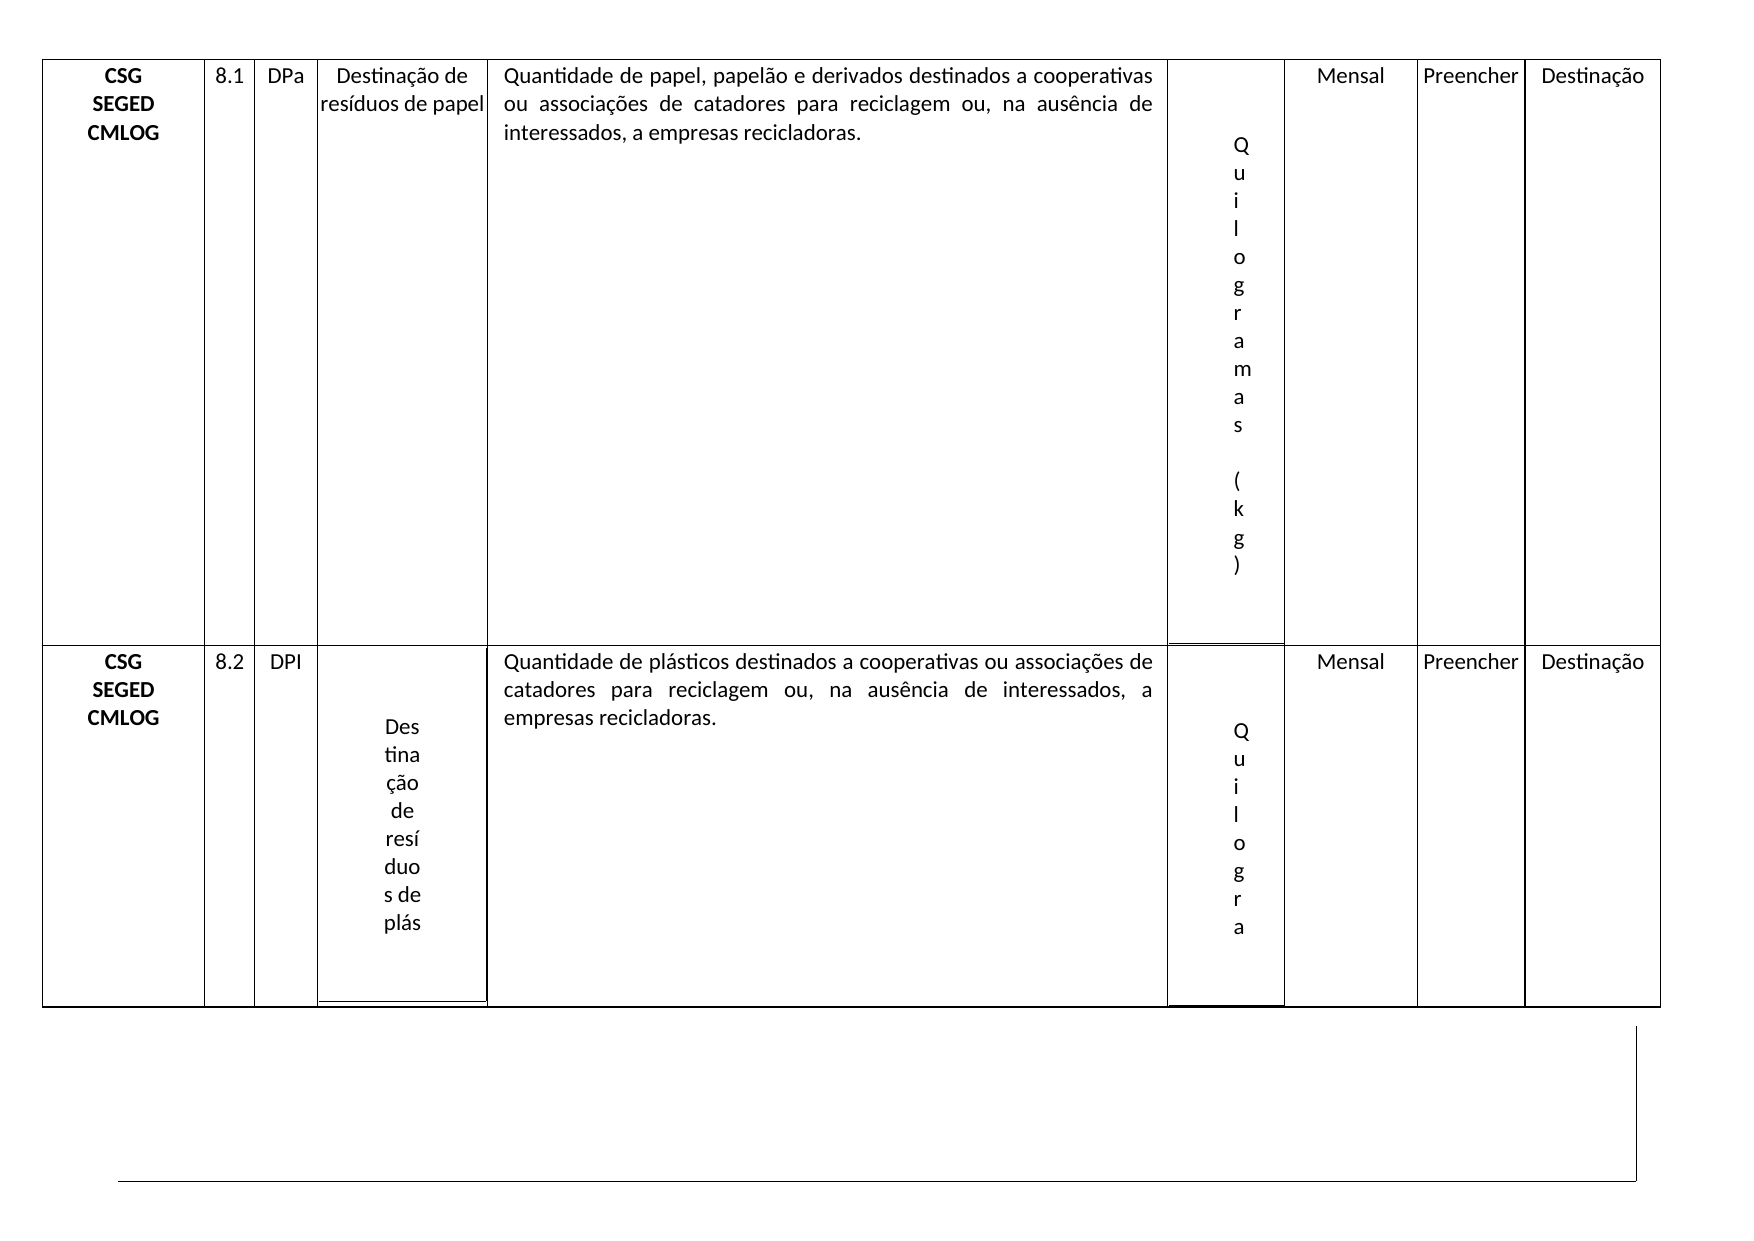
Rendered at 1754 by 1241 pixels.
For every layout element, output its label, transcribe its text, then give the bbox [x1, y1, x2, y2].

table_cell Preencher [1418, 646, 1524, 1006]
table_cell Preencher [1418, 60, 1524, 645]
table_cell Destinação de resíduos de papel [318, 60, 487, 645]
table_cell CSG SEGED CMLOG [43, 60, 204, 645]
table_cell Quilogra [1168, 646, 1284, 1006]
table_cell Quantidade de papel, papelão e derivados destinados a cooperativas ou associações de catadores para reciclagem ou, na ausência de interessados, a empresas recicladoras. [488, 60, 1167, 645]
table_cell DPI [255, 646, 317, 1006]
table_cell Quilogramas (kg) [1168, 60, 1284, 645]
table_cell DPa [255, 60, 317, 645]
table_cell Destinação [1526, 646, 1660, 1006]
table_cell 8.1 [205, 60, 254, 645]
table_cell 8.2 [205, 646, 254, 1006]
table_cell Mensal [1285, 60, 1417, 645]
table_cell Destinação [1526, 60, 1660, 645]
table_cell Quantidade de plásticos destinados a cooperativas ou associações de catadores para reciclagem ou, na ausência de interessados, a empresas recicladoras. [488, 646, 1167, 1006]
table_cell Mensal [1285, 646, 1417, 1006]
table_cell Destinação de resíduos de plás [318, 646, 487, 1006]
table_cell CSG SEGED CMLOG [43, 646, 204, 1006]
